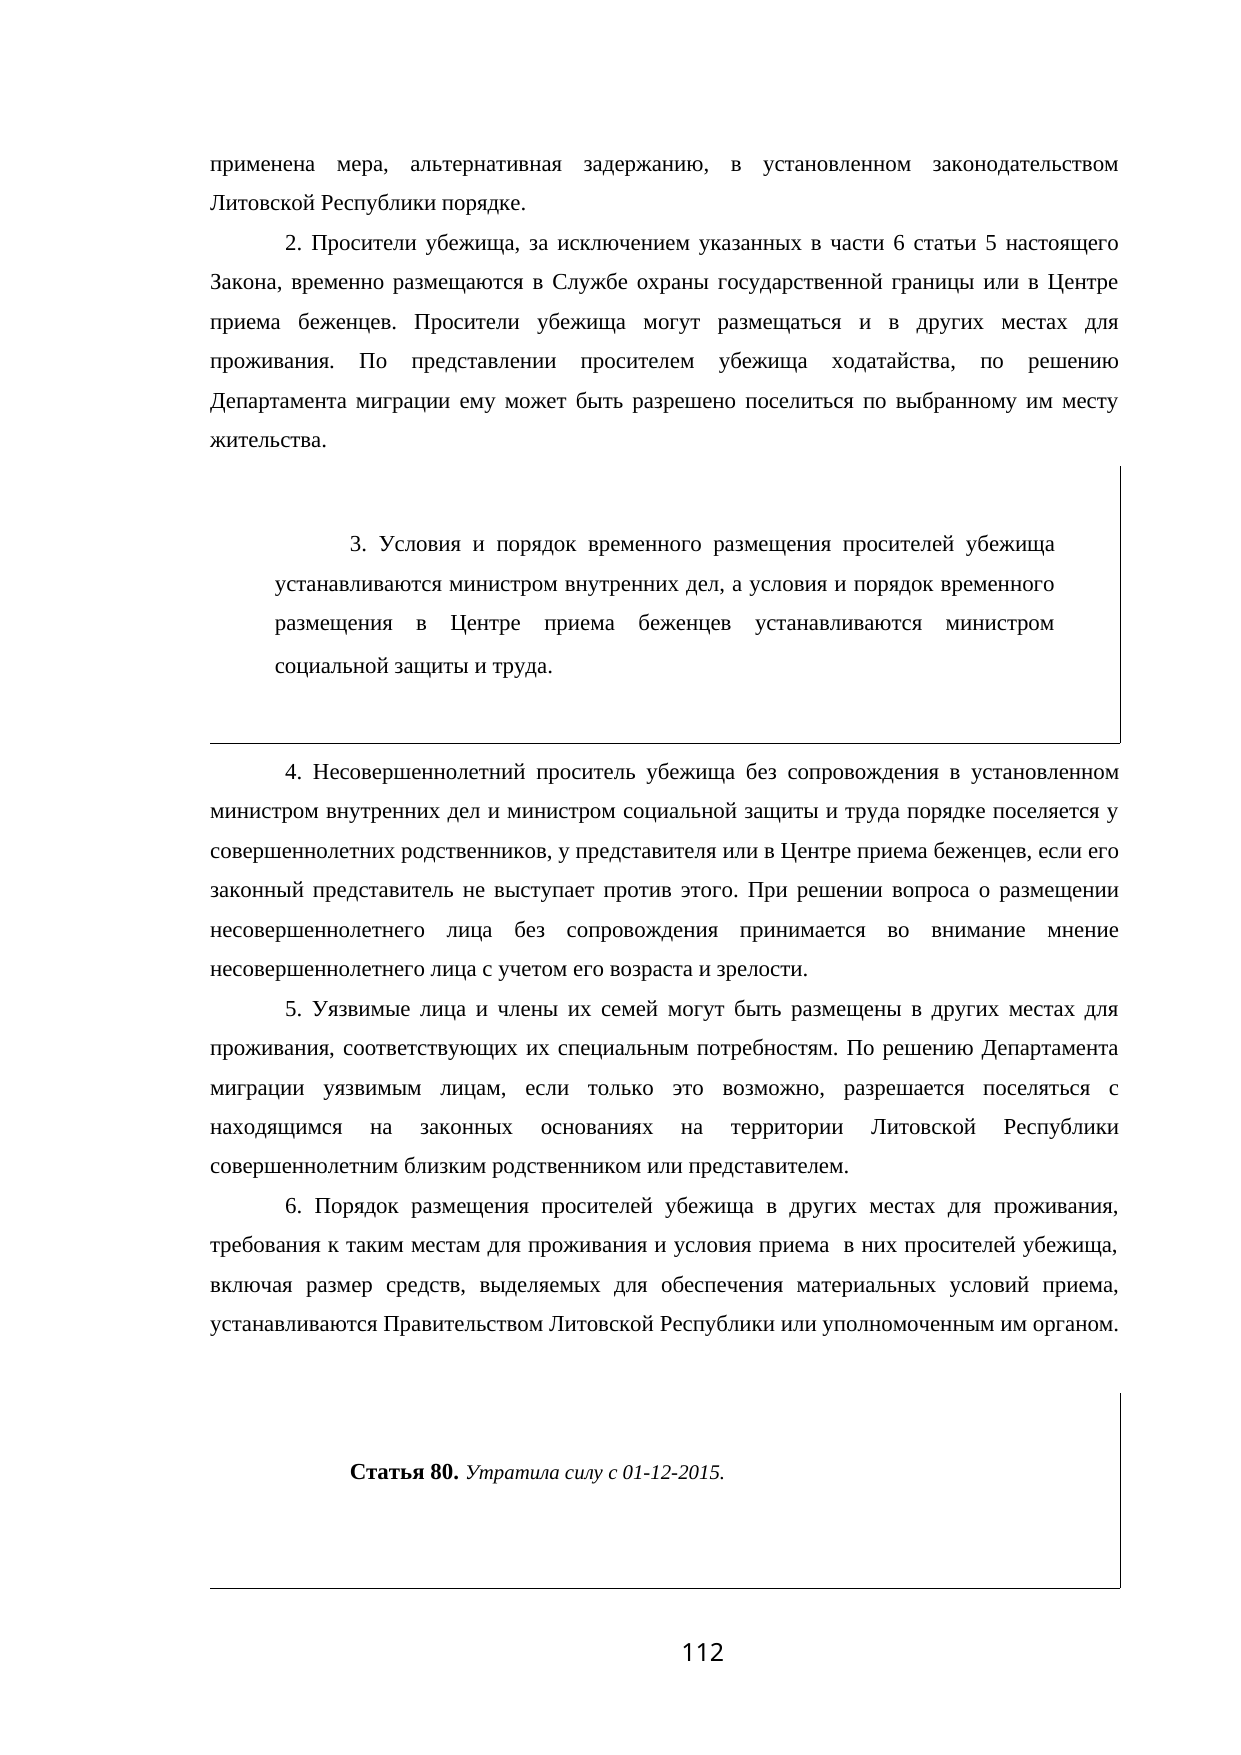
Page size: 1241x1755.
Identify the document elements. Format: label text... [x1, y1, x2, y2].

text Статья 80. Утратила силу с 01-12-2015. [210, 1393, 1120, 1484]
text 6. Порядок размещения просителей убежища в других местах для проживания, требования к таким местам для проживания и условия приема в них просителей убежища, включая размер средств, выделяемых для обеспечения материальных условий приема, устанавливаются Правительством Литовской Республики или уполномоченным им органом. [210, 1192, 1120, 1337]
text 5. Уязвимые лица и члены их семей могут быть размещены в других местах для проживания, соответствующих их специальным потребностям. По решению Департамента миграции уязвимым лицам, если только это возможно, разрешается поселяться с находящимся на законных основаниях на территории Литовской Республики совершеннолетним близким родственником или представителем. [210, 995, 1120, 1179]
text 3. Условия и порядок временного размещения просителей убежища устанавливаются министром внутренних дел, а условия и порядок временного размещения в Центре приема беженцев устанавливаются министром социальной защиты и труда. [210, 466, 1120, 743]
text 2. Просители убежища, за исключением указанных в части 6 статьи 5 настоящего Закона, временно размещаются в Службе охраны государственной границы или в Центре приема беженцев. Просители убежища могут размещаться и в других местах для проживания. По представлении просителем убежища ходатайства, по решению Департамента миграции ему может быть разрешено поселиться по выбранному им месту жительства. [210, 229, 1120, 453]
text 4. Несовершеннолетний проситель убежища без сопровождения в установленном министром внутренних дел и министром социальной защиты и труда порядке поселяется у совершеннолетних родственников, у представителя или в Центре приема беженцев, если его законный представитель не выступает против этого. При решении вопроса о размещении несовершеннолетнего лица без сопровождения принимается во внимание мнение несовершеннолетнего лица с учетом его возраста и зрелости. [210, 758, 1120, 982]
text применена мера, альтернативная задержанию, в установленном законодательством Литовской Республики порядке. [210, 150, 1120, 216]
